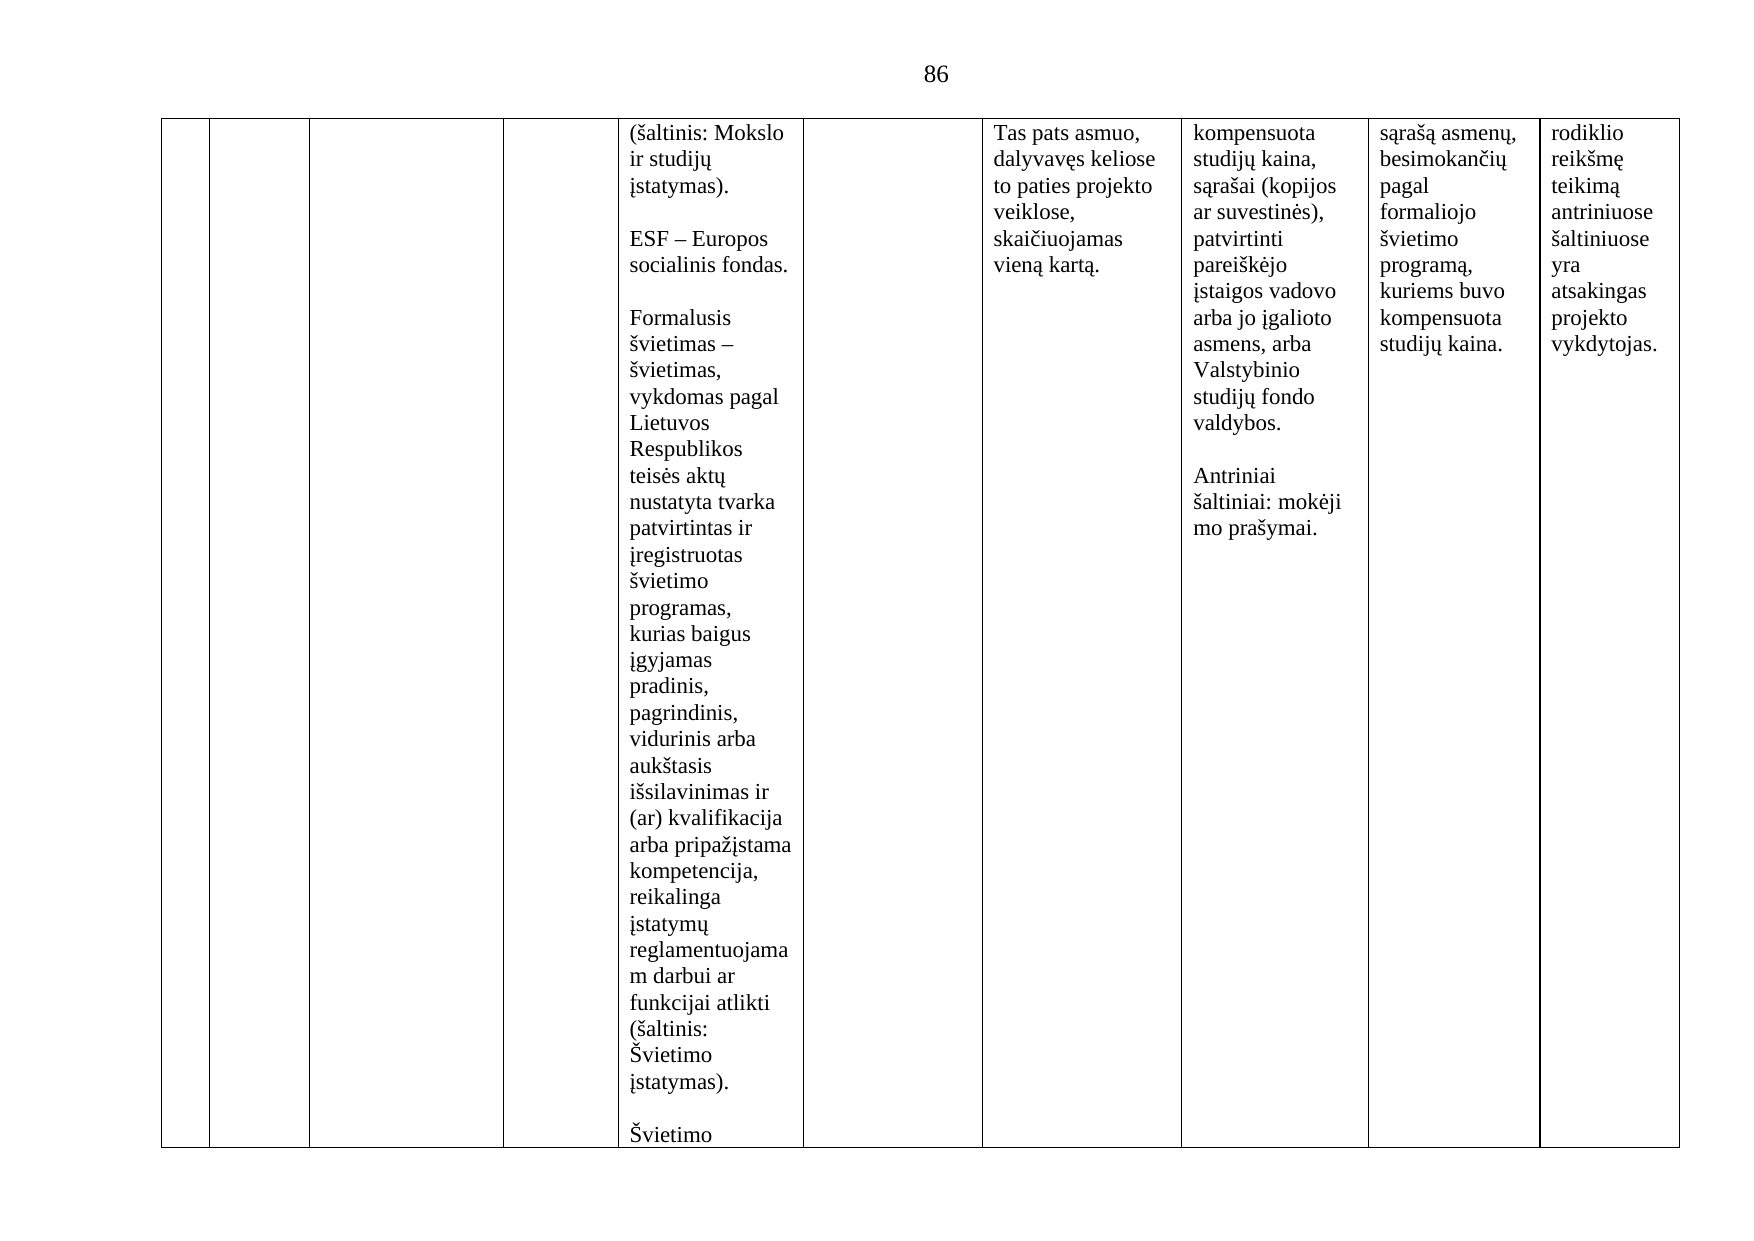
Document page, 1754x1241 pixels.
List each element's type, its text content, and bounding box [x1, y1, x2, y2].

table_cell kompensuota studijų kaina, sąrašai (kopijos ar suvestinės), patvirtinti pareiškėjo įstaigos vadovo arba jo įgalioto asmens, arba Valstybinio studijų fondo valdybos. Antriniai šaltiniai: mokėjimo prašymai. [1182, 119, 1368, 1147]
table_cell [504, 119, 618, 1147]
table_cell rodiklio reikšmę teikimą antriniuose šaltiniuose yra atsakingas projekto vykdytojas. [1541, 119, 1679, 1147]
table_cell [310, 119, 503, 1147]
table_cell [162, 119, 209, 1147]
table_cell sąrašą asmenų, besimokančių pagal formaliojo švietimo programą, kuriems buvo kompensuota studijų kaina. [1369, 119, 1539, 1147]
table_cell (šaltinis: Mokslo ir studijų įstatymas). ESF – Europos socialinis fondas. Formalusis švietimas – švietimas, vykdomas pagal Lietuvos Respublikos teisės aktų nustatyta tvarka patvirtintas ir įregistruotas švietimo programas, kurias baigus įgyjamas pradinis, pagrindinis, vidurinis arba aukštasis išsilavinimas ir (ar) kvalifikacija arba pripažįstama kompetencija, reikalinga įstatymų reglamentuojamam darbui ar funkcijai atlikti (šaltinis: Švietimo įstatymas). Švietimo [619, 119, 803, 1147]
table_cell [804, 119, 982, 1147]
table_cell Tas pats asmuo, dalyvavęs keliose to paties projekto veiklose, skaičiuojamas vieną kartą. [983, 119, 1181, 1147]
table_cell [210, 119, 309, 1147]
